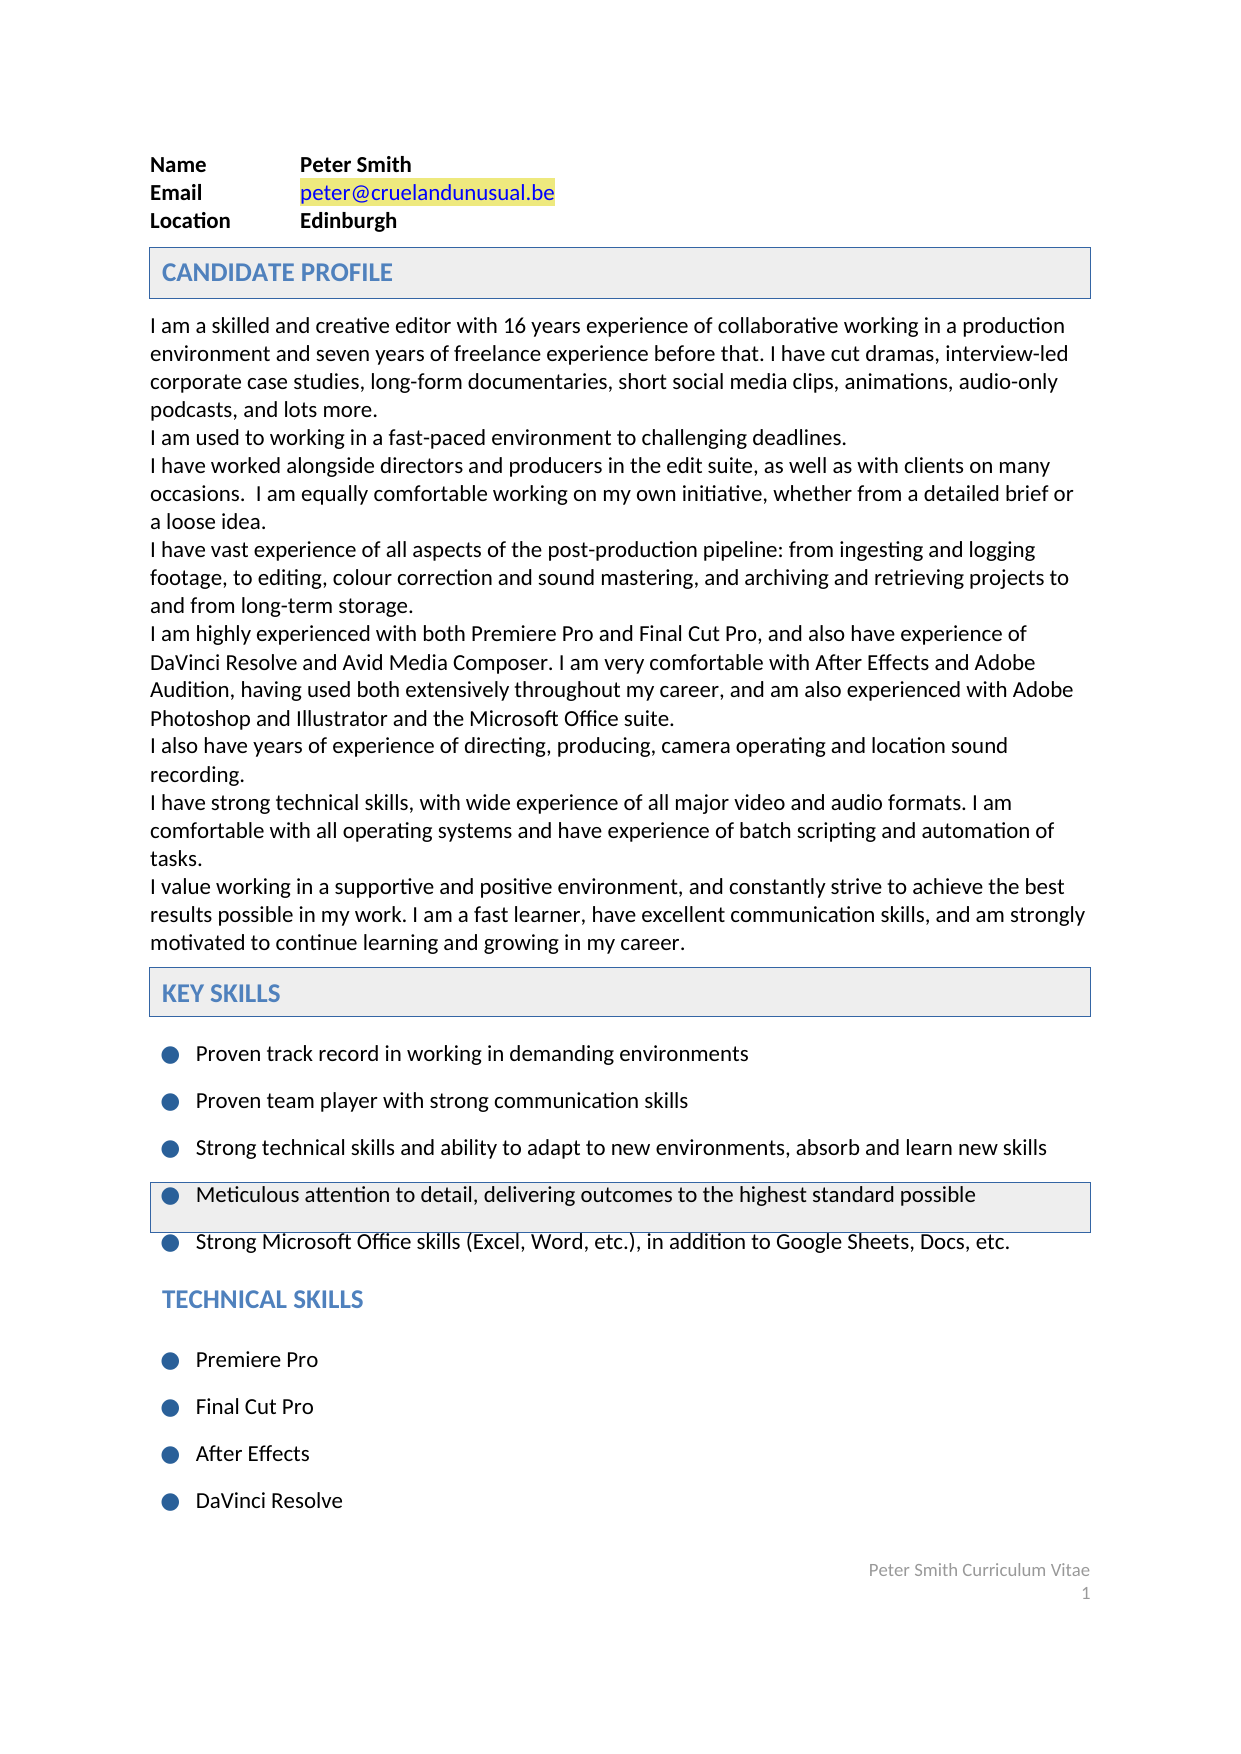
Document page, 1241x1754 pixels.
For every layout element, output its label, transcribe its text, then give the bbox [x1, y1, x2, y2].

list Strong Microsoft Office skills (Excel, Word, etc.), in addition to Google Sheets, Docs, etc. [160, 1215, 1090, 1262]
text I am a skilled and creative editor with 16 years experience of collaborative working in a production environment and seven years of freelance experience before that. I have cut dramas, interview-led corporate case studies, long-form documentaries, short social media clips, animations, audio-only podcasts, and lots more. I am used to working in a fast-paced environment to challenging deadlines. I have worked alongside directors and producers in the edit suite, as well as with clients on many occasions. I am equally comfortable working on my own initiative, whether from a detailed brief or a loose idea. I have vast experience of all aspects of the post-production pipeline: from ingesting and logging footage, to editing, colour correction and sound mastering, and archiving and retrieving projects to and from long-term storage. I am highly experienced with both Premiere Pro and Final Cut Pro, and also have experience of DaVinci Resolve and Avid Media Composer. I am very comfortable with After Effects and Adobe Audition, having used both extensively throughout my career, and am also experienced with Adobe Photoshop and Illustrator and the Microsoft Office suite. I also have years of experience of directing, producing, camera operating and location sound recording. I have strong technical skills, with wide experience of all major video and audio formats. I am comfortable with all operating systems and have experience of batch scripting and automation of tasks. I value working in a supportive and positive environment, and constantly strive to achieve the best results possible in my work. I am a fast learner, have excellent communication skills, and am strongly motivated to continue learning and growing in my career. [150, 311, 1090, 956]
list After Effects [160, 1427, 1090, 1474]
list DaVinci Resolve [160, 1474, 1090, 1521]
subtitle TECHNICAL SKILLS [162, 1283, 1090, 1316]
text Name Peter Smith Email peter@cruelandunusual.be Location Edinburgh [150, 150, 1090, 234]
subtitle CANDIDATE PROFILE [150, 255, 1090, 288]
list Strong technical skills and ability to adapt to new environments, absorb and learn new skills [160, 1121, 1090, 1168]
list Premiere Pro [160, 1333, 1090, 1380]
subtitle KEY SKILLS [162, 976, 1090, 1009]
list Final Cut Pro [160, 1380, 1090, 1427]
list Proven team player with strong communication skills [160, 1074, 1090, 1121]
list Meticulous attention to detail, delivering outcomes to the highest standard possible [160, 1168, 1090, 1215]
list Proven track record in working in demanding environments [160, 1027, 1090, 1074]
